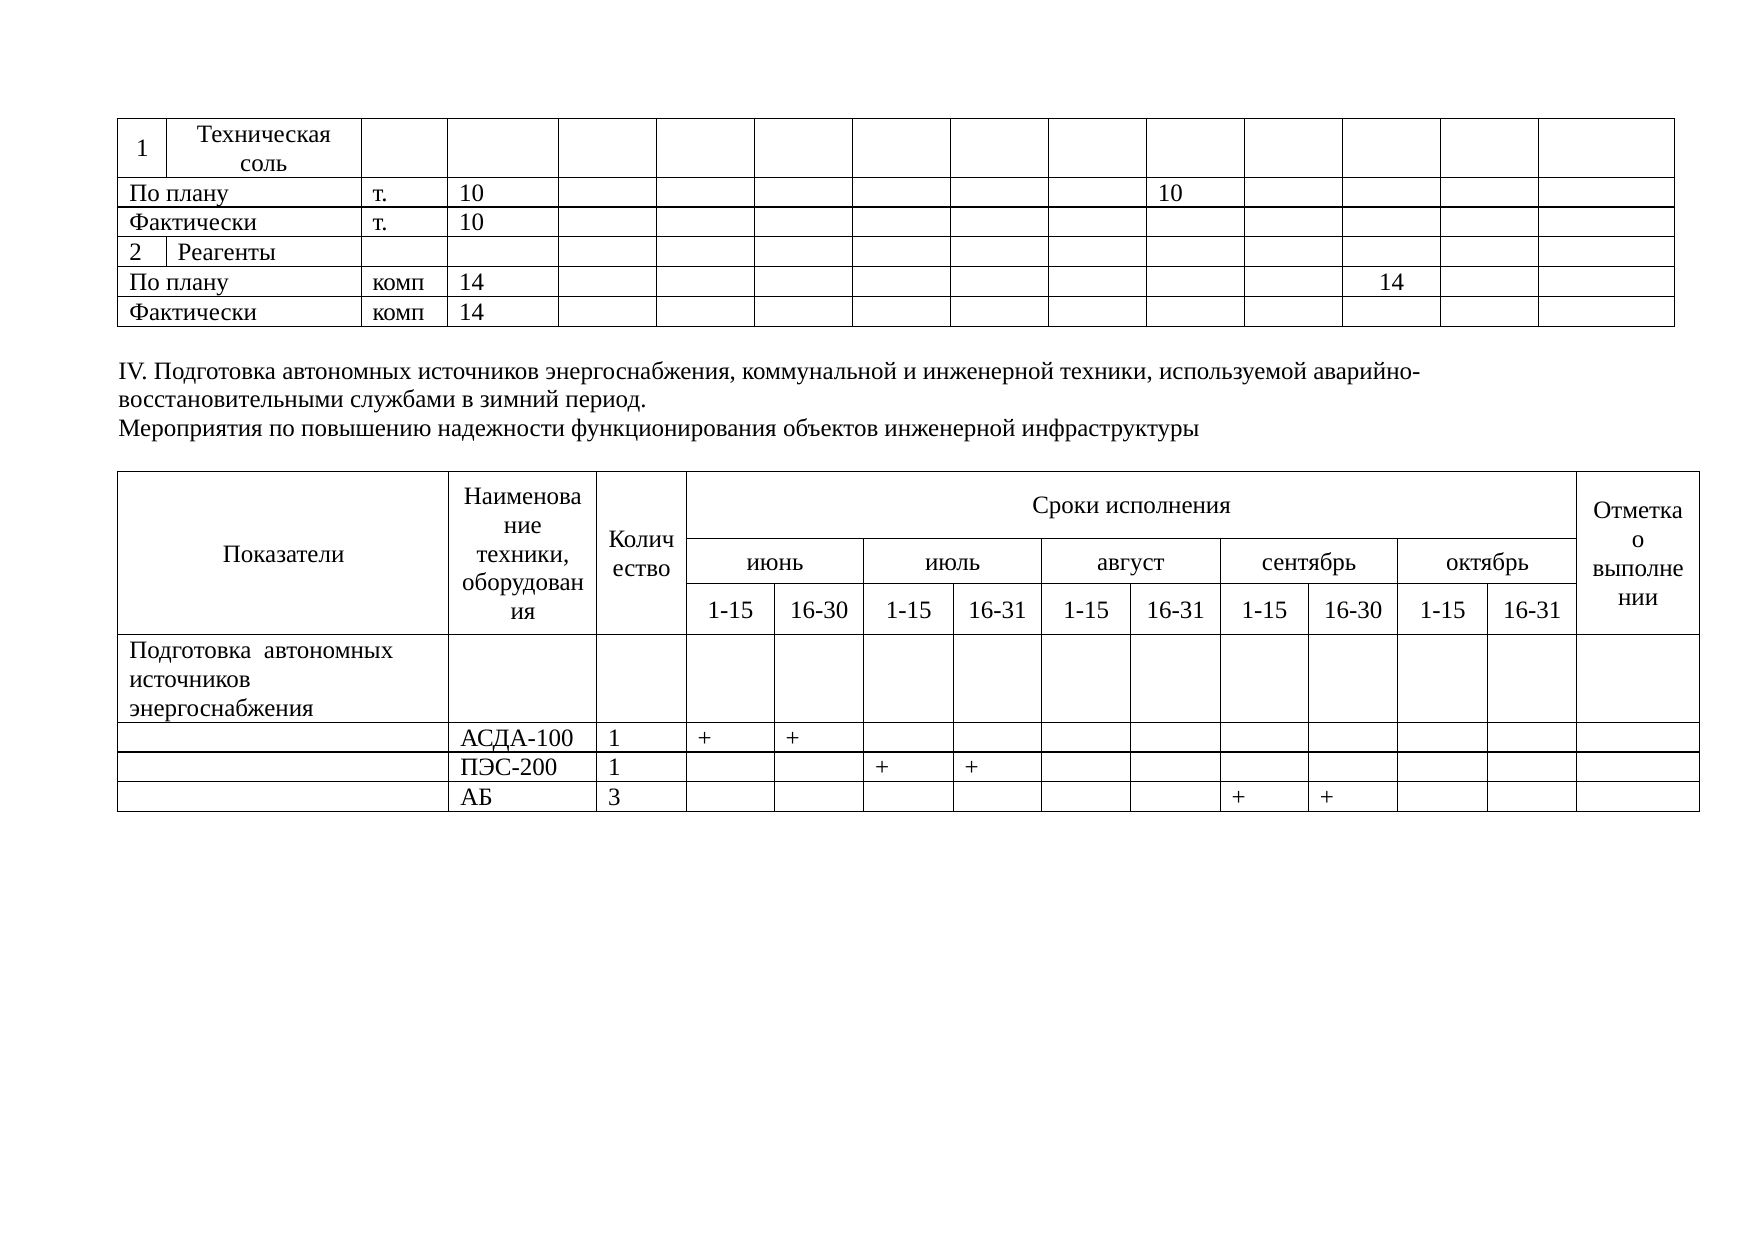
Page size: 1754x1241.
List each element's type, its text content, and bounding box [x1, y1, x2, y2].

table_cell [864, 723, 953, 751]
table_cell 1-15 [1042, 584, 1130, 634]
table_cell [1049, 178, 1146, 206]
table_header Отметка о выполнении [1577, 472, 1699, 634]
table_cell [1441, 267, 1538, 296]
table_cell [1488, 782, 1576, 811]
table_cell [559, 208, 656, 236]
table_cell 3 [597, 782, 686, 811]
table_cell ПЭС-200 [449, 753, 596, 781]
table_cell [864, 635, 953, 722]
table_cell [559, 178, 656, 206]
table_cell АБ [449, 782, 596, 811]
table_cell [1398, 753, 1487, 781]
table_cell [951, 237, 1048, 266]
table_cell [853, 297, 950, 326]
table_cell [1539, 267, 1674, 296]
table_cell [1577, 635, 1699, 722]
table_cell [1245, 297, 1342, 326]
table_cell [755, 237, 852, 266]
table_cell июль [864, 539, 1041, 583]
table_cell [1441, 119, 1538, 177]
table_cell Фактически [118, 297, 361, 326]
table_cell [755, 208, 852, 236]
table_cell [1049, 208, 1146, 236]
table_cell [1049, 267, 1146, 296]
table_cell [118, 723, 448, 751]
table_cell По плану [118, 178, 361, 206]
table_cell август [1042, 539, 1220, 583]
table_cell комп [362, 267, 447, 296]
table_cell [775, 753, 863, 781]
table_cell [448, 119, 558, 177]
text Мероприятия по повышению надежности функционирования объектов инженерной инфраструктуры [118, 413, 1636, 442]
table_cell 16-30 [1309, 584, 1397, 634]
table_cell [1131, 782, 1220, 811]
table_cell 14 [448, 267, 558, 296]
table_cell [755, 267, 852, 296]
table_cell [1131, 635, 1220, 722]
table_cell 10 [448, 208, 558, 236]
table_cell 16-31 [1131, 584, 1220, 634]
table_cell т. [362, 208, 447, 236]
table_cell 1-15 [687, 584, 774, 634]
table_cell [1398, 782, 1487, 811]
table_cell + [775, 723, 863, 751]
table_cell [864, 782, 953, 811]
table_cell [597, 635, 686, 722]
table_cell комп [362, 297, 447, 326]
table_cell [1539, 208, 1674, 236]
table_cell [1309, 635, 1397, 722]
table_cell [954, 635, 1041, 722]
table_cell [1488, 753, 1576, 781]
table_cell 10 [1147, 178, 1244, 206]
table_cell [448, 237, 558, 266]
table_cell [1245, 237, 1342, 266]
table_cell 1-15 [1221, 584, 1308, 634]
table_cell [755, 297, 852, 326]
table_cell 2 [118, 237, 166, 266]
table_cell [954, 723, 1041, 751]
table_cell [559, 297, 656, 326]
table_cell т. [362, 178, 447, 206]
table_cell [1343, 237, 1440, 266]
table_cell [1343, 119, 1440, 177]
table_cell [775, 782, 863, 811]
table_cell [1441, 178, 1538, 206]
table_cell [1343, 297, 1440, 326]
table_cell [1577, 782, 1699, 811]
table_cell [559, 119, 656, 177]
table_cell июнь [687, 539, 863, 583]
table_cell [951, 119, 1048, 177]
table_cell [1221, 635, 1308, 722]
table_cell Фактически [118, 208, 361, 236]
table_cell [1245, 119, 1342, 177]
table_cell [1147, 119, 1244, 177]
table_cell 16-30 [775, 584, 863, 634]
table_cell [1343, 208, 1440, 236]
table_cell [1147, 208, 1244, 236]
table_cell [1539, 119, 1674, 177]
table_cell [1309, 753, 1397, 781]
table_cell Техническая соль [167, 119, 361, 177]
table_cell [1398, 635, 1487, 722]
table_cell [1343, 178, 1440, 206]
table_cell [1577, 753, 1699, 781]
table_cell [951, 297, 1048, 326]
table_cell [1221, 723, 1308, 751]
table_cell [1049, 237, 1146, 266]
table_cell [853, 208, 950, 236]
table_cell [1398, 723, 1487, 751]
table_cell [687, 753, 774, 781]
table_cell 1 [118, 119, 166, 177]
table_cell [1042, 635, 1130, 722]
table_cell [449, 635, 596, 722]
table_cell [1577, 723, 1699, 751]
table_cell [118, 782, 448, 811]
table_cell 1 [597, 753, 686, 781]
table_cell [1539, 178, 1674, 206]
table_cell [1309, 723, 1397, 751]
table_header Наименование техники, оборудования [449, 472, 596, 634]
table_cell [1488, 635, 1576, 722]
text IV. Подготовка автономных источников энергоснабжения, коммунальной и инженерной техники, используемой аварийно-восстановительными службами в зимний период. [118, 356, 1636, 413]
table_cell По плану [118, 267, 361, 296]
table_cell 10 [448, 178, 558, 206]
table_cell [1147, 297, 1244, 326]
table_cell октябрь [1398, 539, 1576, 583]
table_cell [951, 178, 1048, 206]
table_header Количество [597, 472, 686, 634]
table_cell [1441, 297, 1538, 326]
table_cell + [1309, 782, 1397, 811]
table_cell [1049, 297, 1146, 326]
table_cell [1147, 237, 1244, 266]
table_cell Реагенты [167, 237, 361, 266]
table_cell [853, 237, 950, 266]
table_cell [1245, 208, 1342, 236]
table_cell + [864, 753, 953, 781]
table_cell [1441, 237, 1538, 266]
table_cell [657, 208, 754, 236]
table_cell [1221, 753, 1308, 781]
table_cell [1488, 723, 1576, 751]
table_cell 1-15 [864, 584, 953, 634]
table_cell [559, 237, 656, 266]
table_cell [1042, 782, 1130, 811]
table_cell [1539, 297, 1674, 326]
table_cell [755, 178, 852, 206]
table_cell [775, 635, 863, 722]
table_cell [853, 178, 950, 206]
table_cell [657, 267, 754, 296]
table_cell [1042, 723, 1130, 751]
table_cell 1 [597, 723, 686, 751]
table_cell [1131, 753, 1220, 781]
table_cell + [1221, 782, 1308, 811]
table_cell [954, 782, 1041, 811]
table_cell [853, 119, 950, 177]
table_cell [1441, 208, 1538, 236]
table_cell [1131, 723, 1220, 751]
table_cell [1049, 119, 1146, 177]
table_cell 14 [448, 297, 558, 326]
table_header Показатели [118, 472, 448, 634]
table_cell + [687, 723, 774, 751]
table_cell [118, 753, 448, 781]
table_cell [687, 635, 774, 722]
table_cell [1245, 267, 1342, 296]
table_cell 16-31 [1488, 584, 1576, 634]
table_cell [362, 237, 447, 266]
table_cell [687, 782, 774, 811]
table_cell АСДА-100 [449, 723, 596, 751]
table_cell [657, 178, 754, 206]
table_cell 14 [1343, 267, 1440, 296]
table_cell Подготовка автономных источников энергоснабжения [118, 635, 448, 722]
table_cell + [954, 753, 1041, 781]
table_cell [853, 267, 950, 296]
table_cell [755, 119, 852, 177]
table_cell [657, 297, 754, 326]
table_cell 1-15 [1398, 584, 1487, 634]
table_cell [1147, 267, 1244, 296]
table_header Сроки исполнения [687, 472, 1576, 538]
table_cell [1245, 178, 1342, 206]
table_cell [1539, 237, 1674, 266]
table_cell [951, 267, 1048, 296]
table_cell сентябрь [1221, 539, 1397, 583]
table_cell [559, 267, 656, 296]
table_cell [1042, 753, 1130, 781]
table_cell 16-31 [954, 584, 1041, 634]
table_cell [362, 119, 447, 177]
table_cell [657, 237, 754, 266]
table_cell [657, 119, 754, 177]
table_cell [951, 208, 1048, 236]
